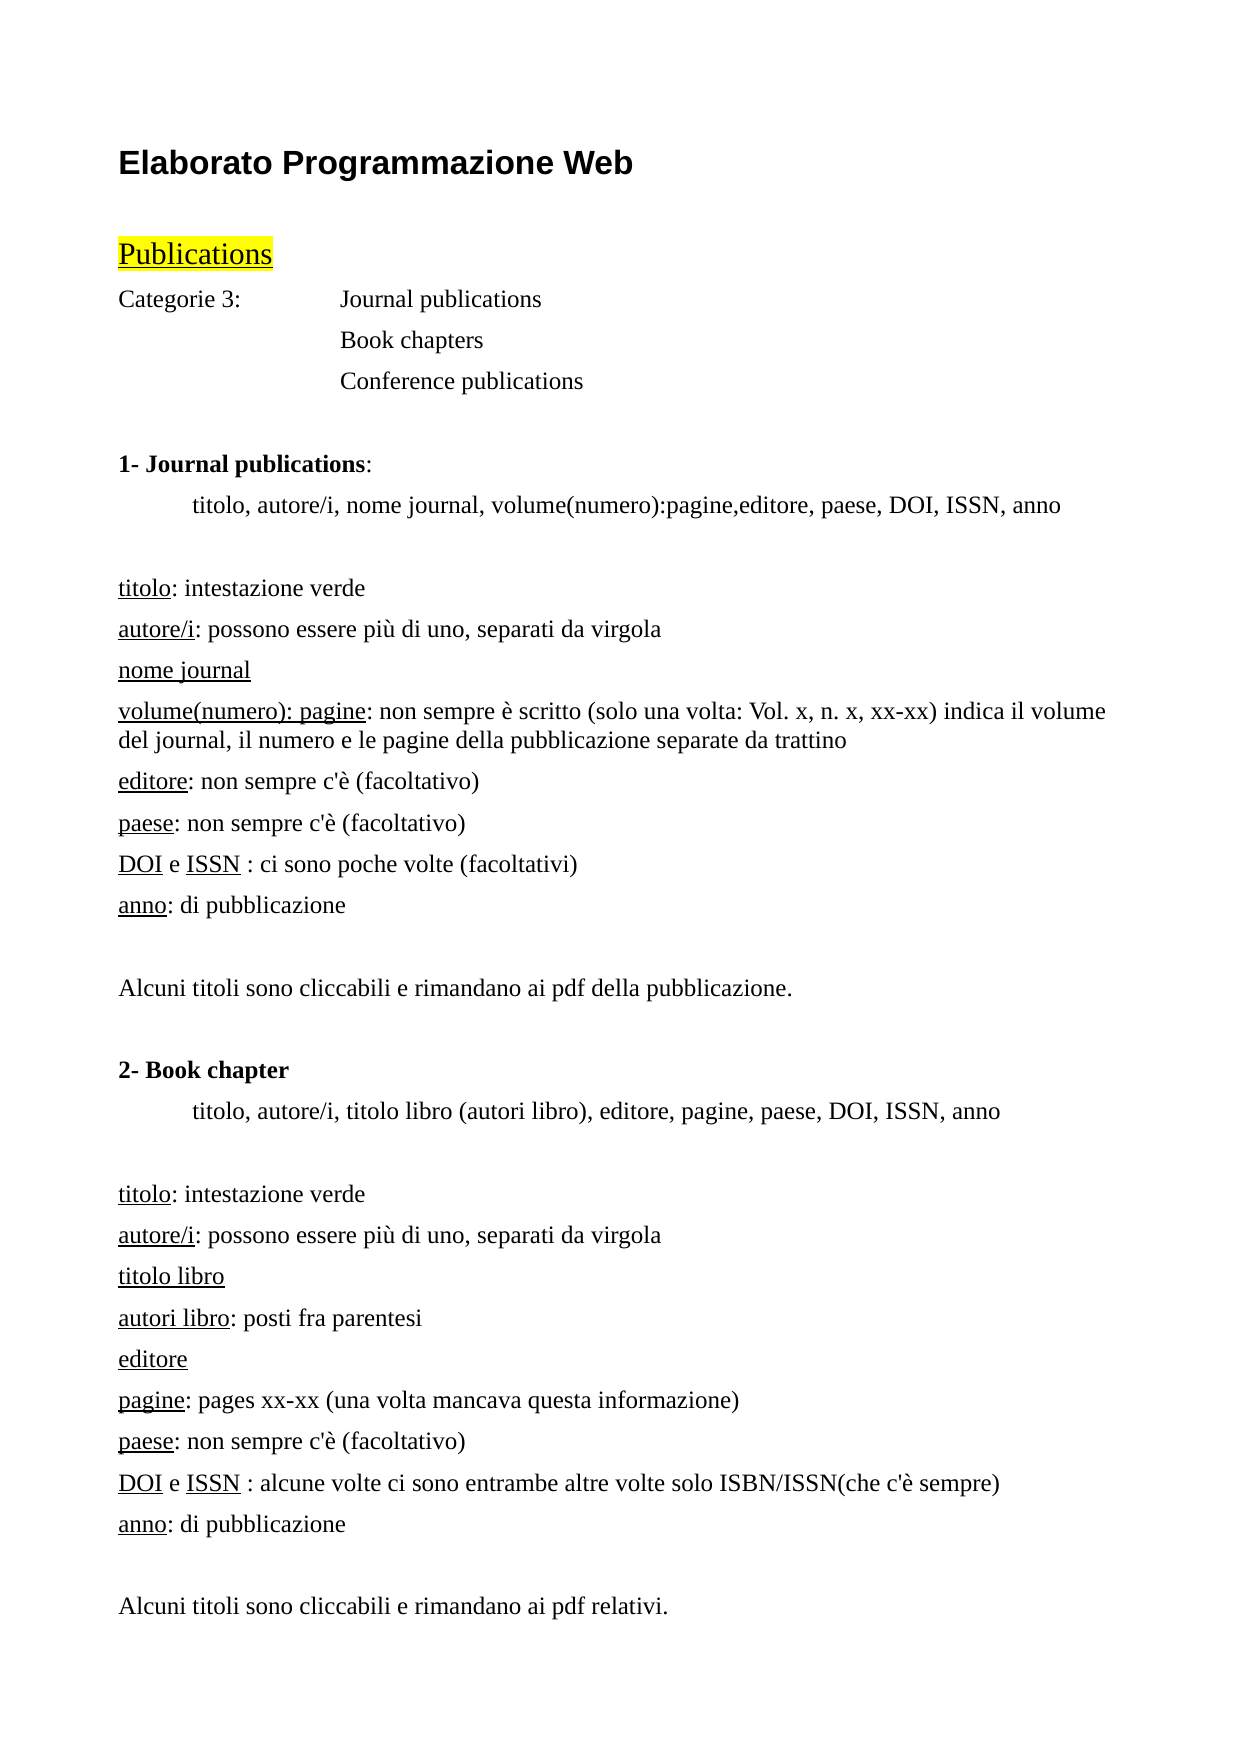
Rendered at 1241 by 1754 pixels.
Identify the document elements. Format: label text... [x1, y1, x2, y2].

text DOI e ISSN : ci sono poche volte (facoltativi) [118, 849, 1122, 878]
text nome journal [118, 655, 1122, 684]
text titolo: intestazione verde [118, 573, 1122, 601]
text anno: di pubblicazione [118, 1509, 1122, 1538]
text 1- Journal publications: [118, 449, 1122, 478]
text titolo libro [118, 1261, 1122, 1290]
text Conference publications [118, 366, 1122, 395]
text Categorie 3: Journal publications [118, 284, 1122, 313]
text Book chapters [118, 325, 1122, 354]
text titolo, autore/i, nome journal, volume(numero):pagine,editore, paese, DOI, ISSN, anno [118, 490, 1122, 519]
subtitle Elaborato Programmazione Web [118, 143, 1122, 182]
text anno: di pubblicazione [118, 890, 1122, 919]
text 2- Book chapter [118, 1055, 1122, 1084]
text Alcuni titoli sono cliccabili e rimandano ai pdf relativi. [118, 1591, 1122, 1620]
text editore: non sempre c'è (facoltativo) [118, 766, 1122, 795]
text autore/i: possono essere più di uno, separati da virgola [118, 614, 1122, 643]
text titolo, autore/i, titolo libro (autori libro), editore, pagine, paese, DOI, ISSN, anno [118, 1096, 1122, 1125]
text paese: non sempre c'è (facoltativo) [118, 808, 1122, 836]
text editore [118, 1344, 1122, 1373]
text Publications [118, 236, 1122, 271]
text autori libro: posti fra parentesi [118, 1303, 1122, 1331]
text autore/i: possono essere più di uno, separati da virgola [118, 1220, 1122, 1249]
text volume(numero): pagine: non sempre è scritto (solo una volta: Vol. x, n. x, xx-xx) indica il volume del journal, il numero e le pagine della pubblicazione separate da trattino [118, 696, 1122, 754]
text Alcuni titoli sono cliccabili e rimandano ai pdf della pubblicazione. [118, 973, 1122, 1001]
text titolo: intestazione verde [118, 1179, 1122, 1208]
text pagine: pages xx-xx (una volta mancava questa informazione) [118, 1385, 1122, 1414]
text DOI e ISSN : alcune volte ci sono entrambe altre volte solo ISBN/ISSN(che c'è sempre) [118, 1468, 1122, 1496]
text paese: non sempre c'è (facoltativo) [118, 1426, 1122, 1455]
